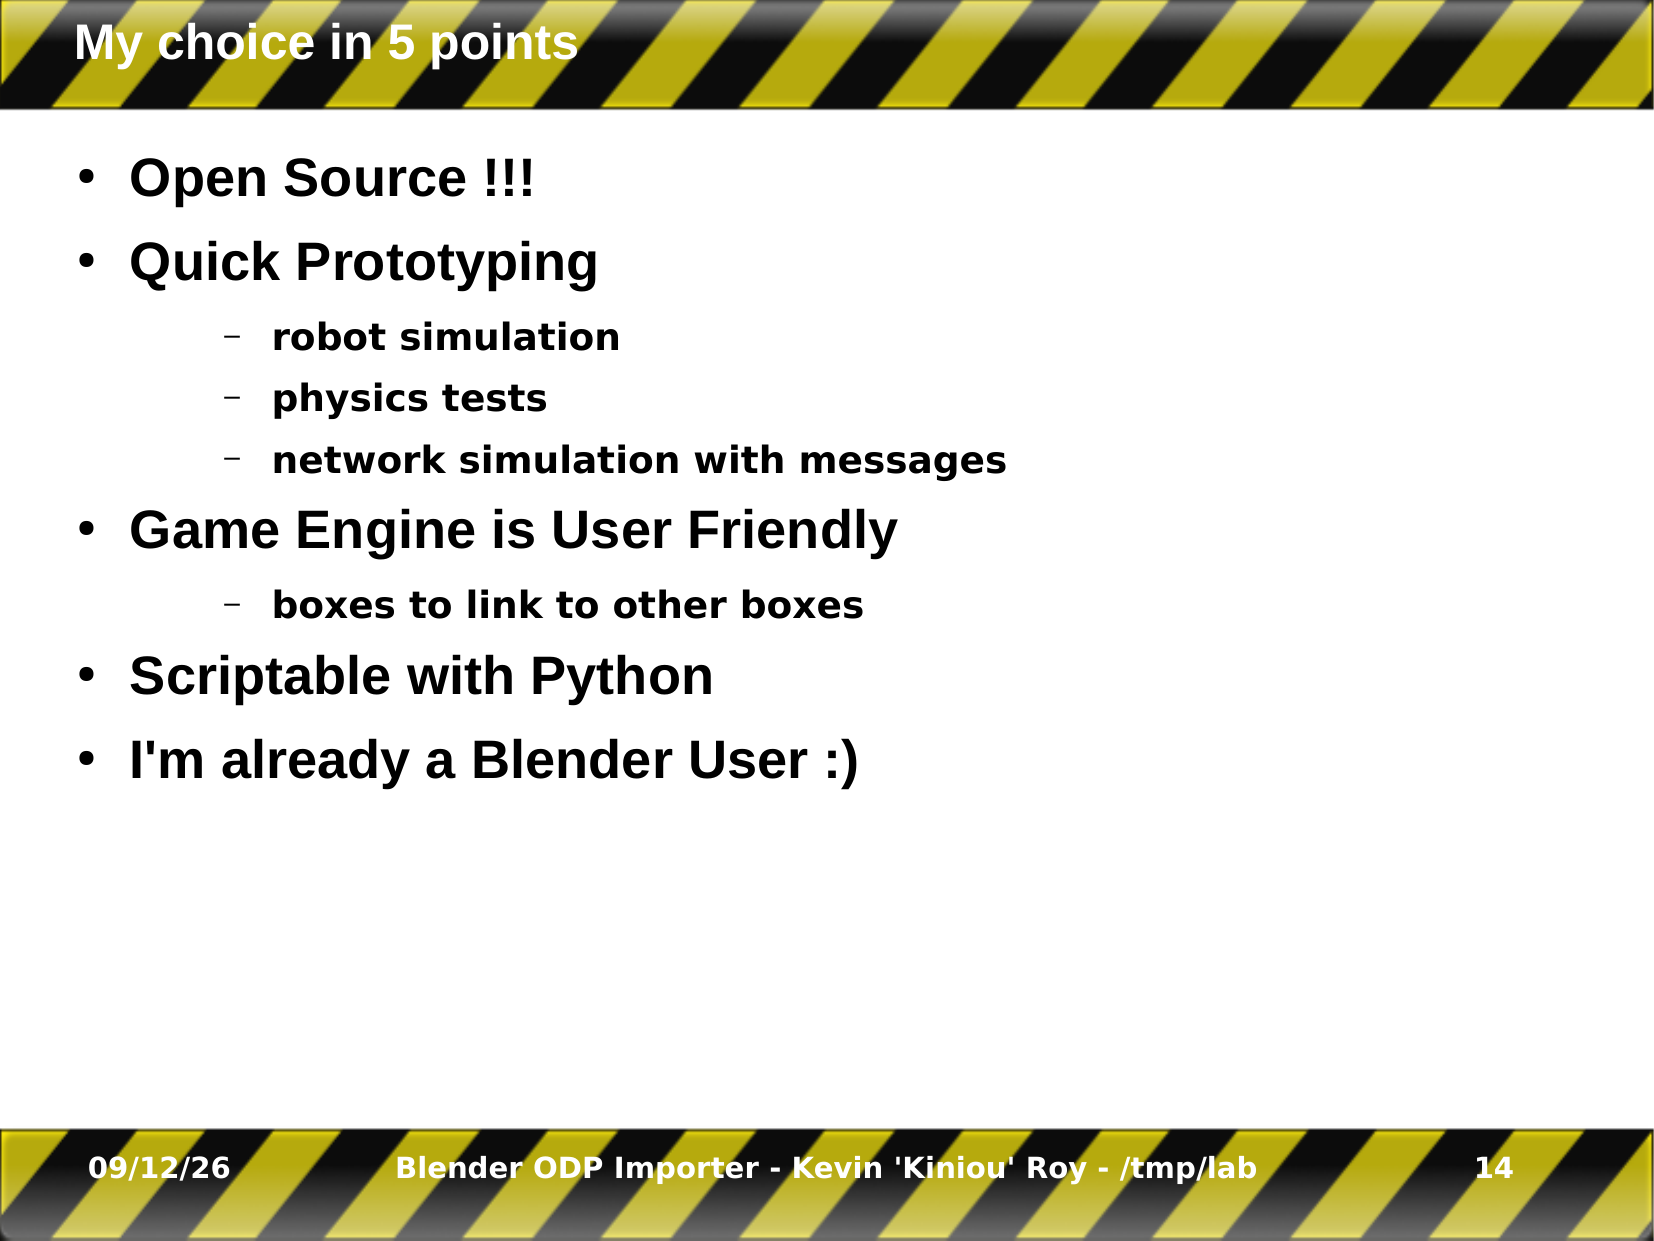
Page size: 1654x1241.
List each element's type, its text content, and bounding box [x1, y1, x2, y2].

list Open Source !!! Quick Prototyping robot simulation physics tests network simulation with messages Game Engine is User Friendly boxes to link to other boxes Scriptable with Python I'm already a Blender User :) [59, 147, 1595, 1100]
title My choice in 5 points [73, 14, 1580, 109]
picture [0, 0, 1654, 1241]
